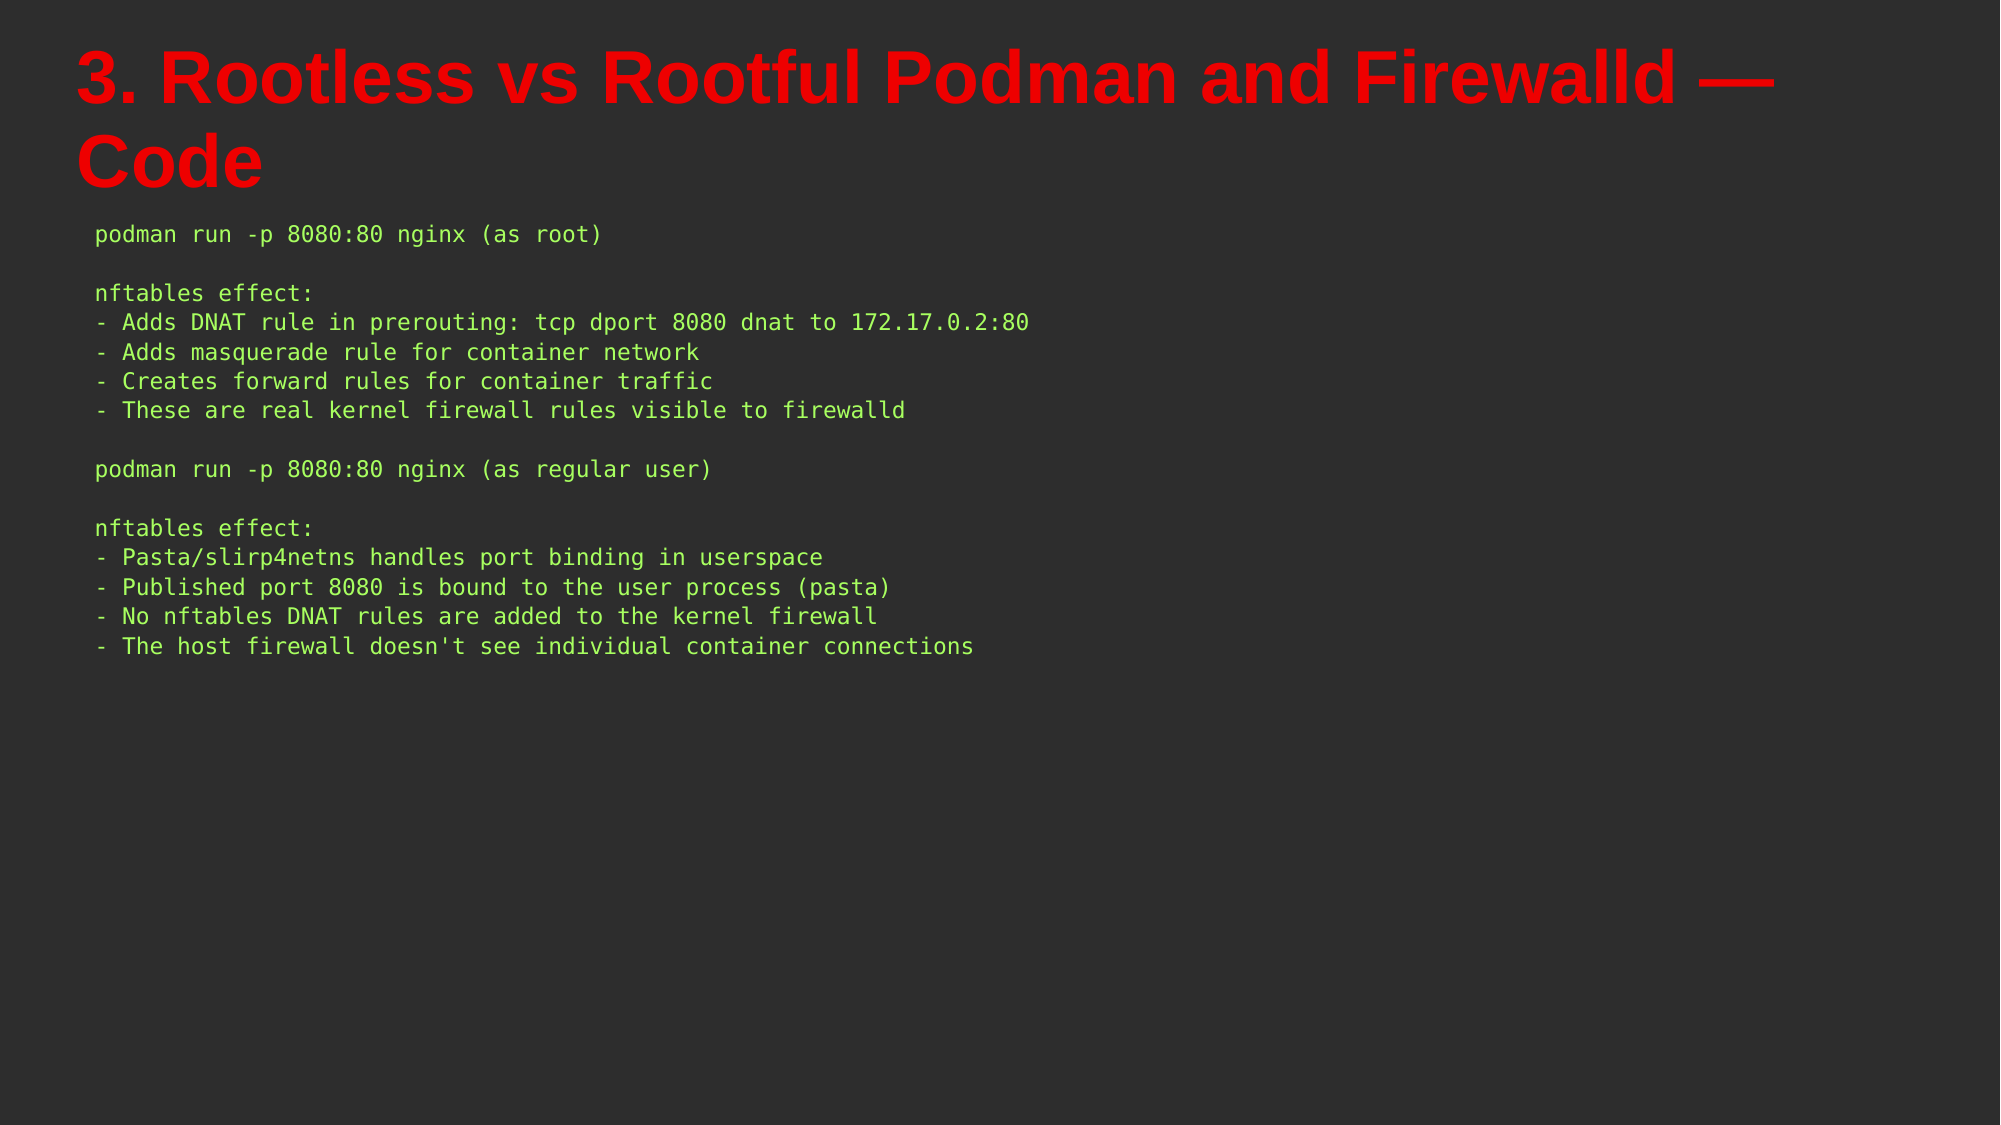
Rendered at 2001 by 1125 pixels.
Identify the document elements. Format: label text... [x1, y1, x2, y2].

text_box 3. Rootless vs Rootful Podman and Firewalld — Code [59, 23, 1942, 178]
text_box podman run -p 8080:80 nginx (as root) nftables effect: - Adds DNAT rule in prerouting: tcp dport 8080 dnat to 172.17.0.2:80 - Adds masquerade rule for container network - Creates forward rules for container traffic - These are real kernel firewall rules visible to firewalld podman run -p 8080:80 nginx (as regular user) nftables effect: - Pasta/slirp4netns handles port binding in userspace - Published port 8080 is bound to the user process (pasta) - No nftables DNAT rules are added to the kernel firewall - The host firewall doesn't see individual container connections [59, 194, 1942, 1093]
